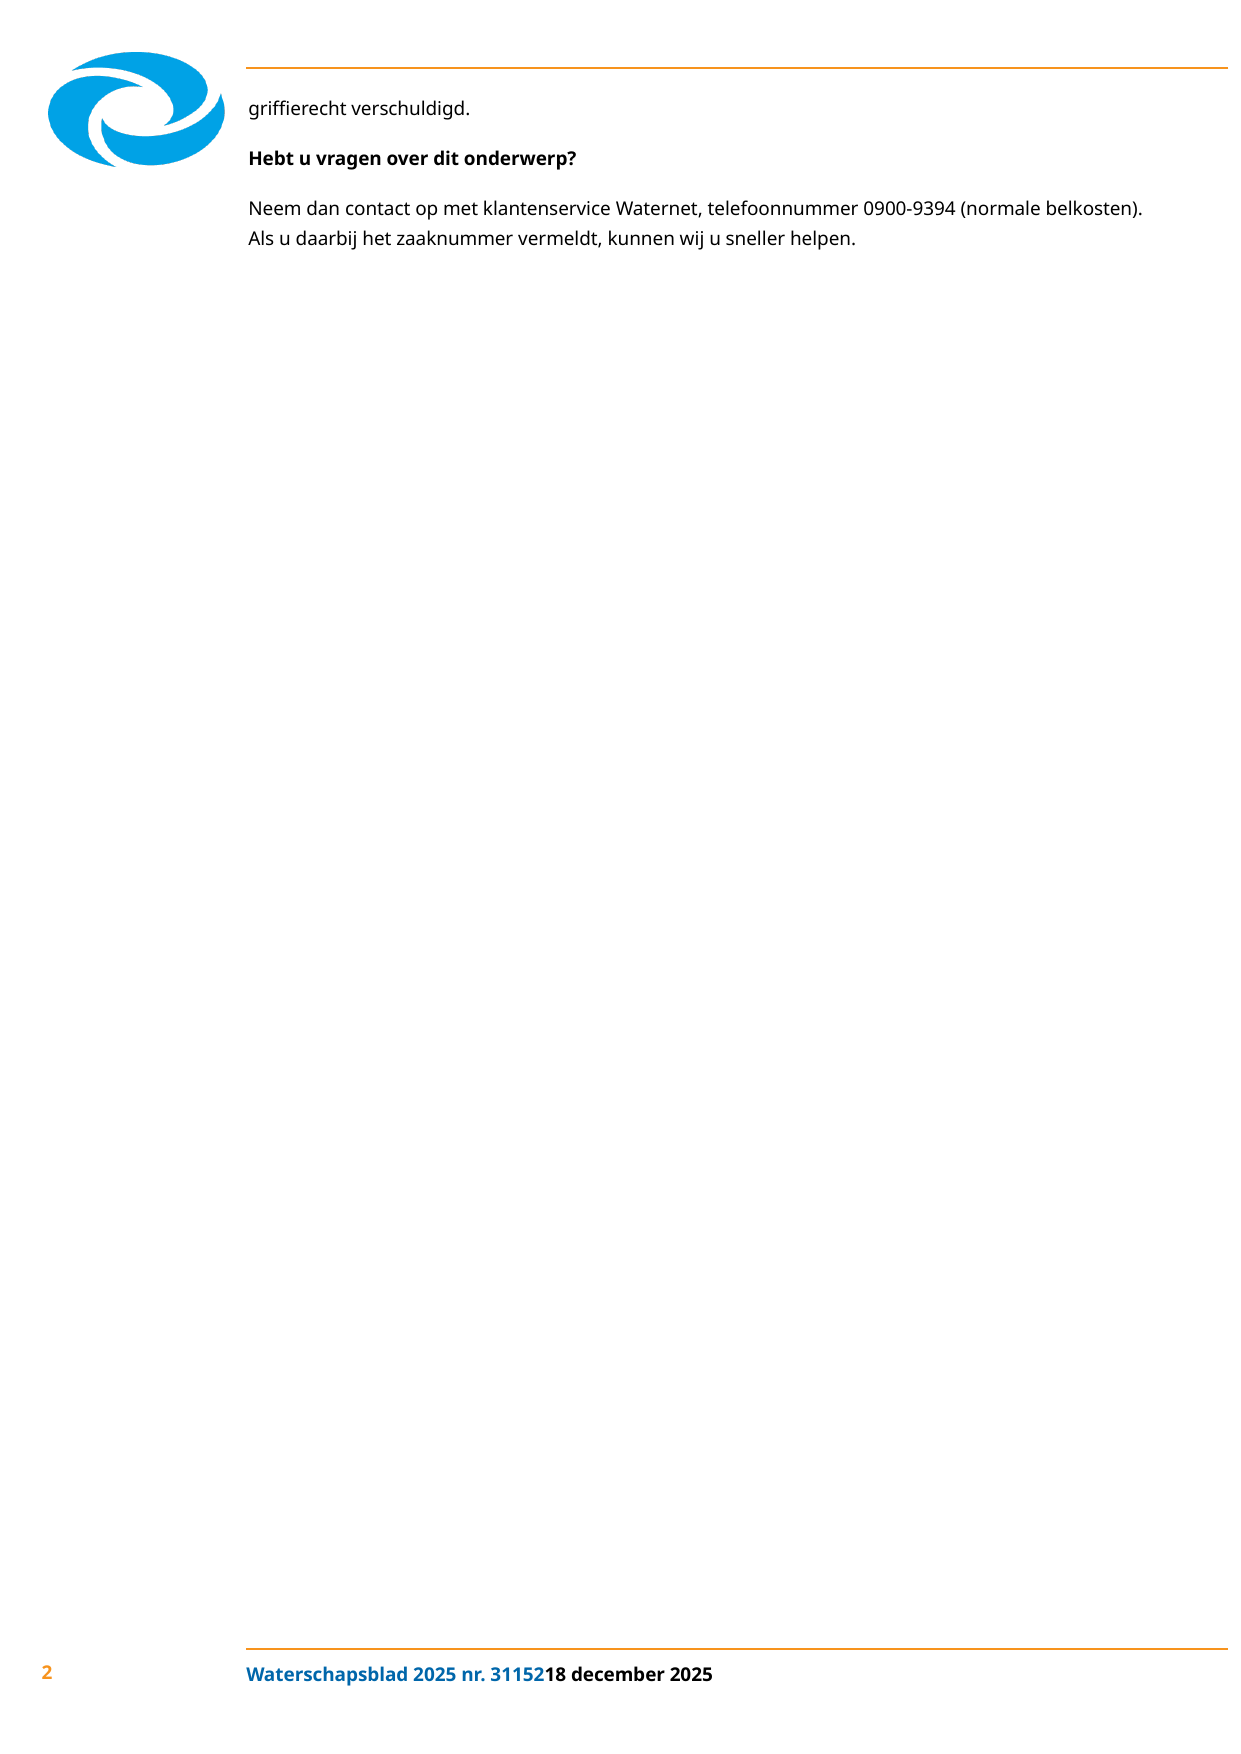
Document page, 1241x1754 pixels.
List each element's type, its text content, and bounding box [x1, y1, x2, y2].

text Hebt u vragen over dit onderwerp? [248, 145, 1152, 171]
text Neem dan contact op met klantenservice Waternet, telefoonnummer 0900-9394 (normale belkosten). Als u daarbij het zaaknummer vermeldt, kunnen wij u sneller helpen. [248, 196, 1152, 251]
picture [41, 47, 231, 172]
text griffierecht verschuldigd. [248, 95, 1152, 121]
